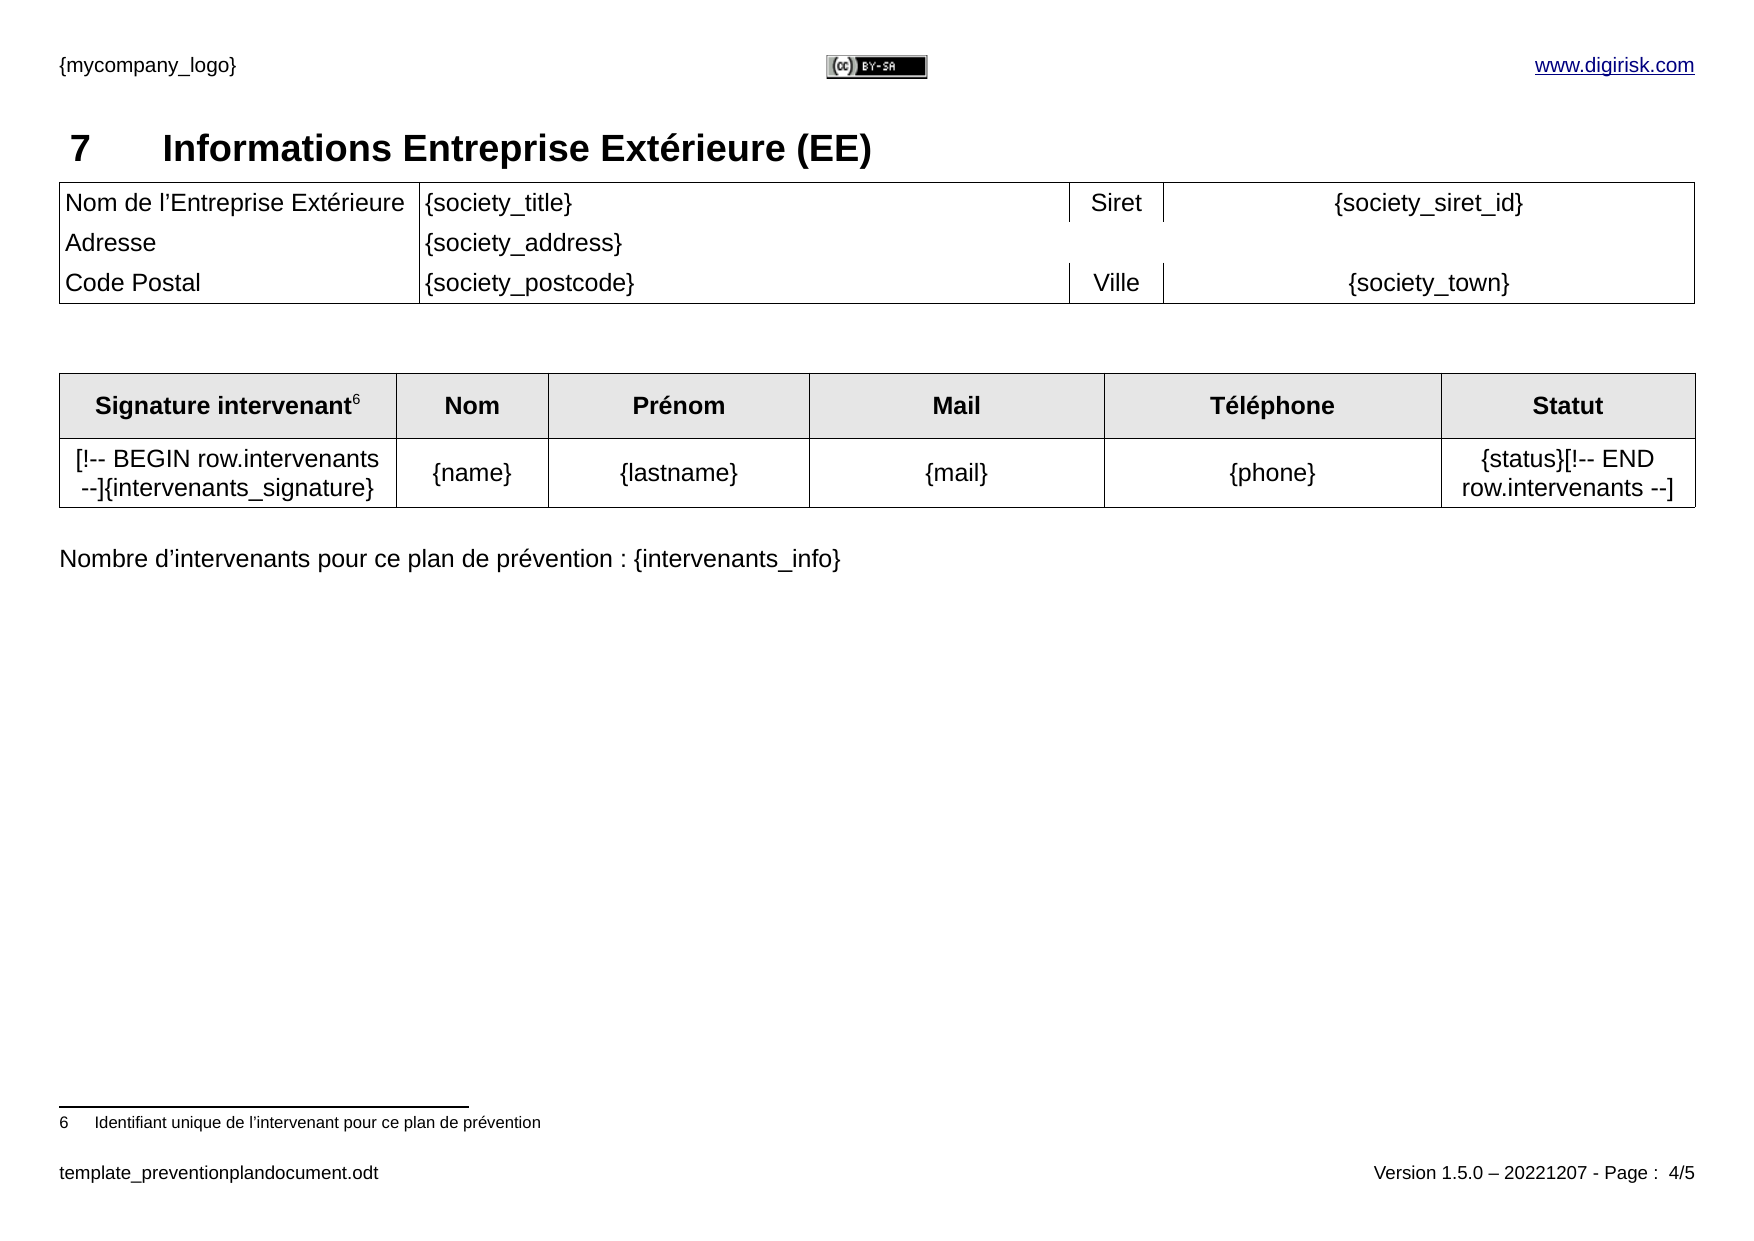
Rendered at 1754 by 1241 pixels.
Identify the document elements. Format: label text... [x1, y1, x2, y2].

table_header Prénom [549, 374, 809, 438]
table_header {society_title} [420, 183, 1069, 222]
picture [826, 55, 928, 79]
table_header Signature intervenant [60, 374, 396, 438]
table_cell {society_address} [420, 222, 1694, 262]
table_cell [!-- BEGIN row.intervenants --]{intervenants_signature} [60, 439, 396, 507]
table_header Nom [397, 374, 548, 438]
table_cell {name} [397, 439, 548, 507]
table_header Siret [1070, 183, 1163, 222]
table_cell Code Postal [60, 263, 419, 303]
subtitle Informations Entreprise Extérieure (EE) [59, 126, 1695, 169]
table_header Téléphone [1105, 374, 1441, 438]
table_cell {status}[!-- END row.intervenants --] [1442, 439, 1695, 507]
table_header Mail [810, 374, 1104, 438]
table_cell {society_town} [1164, 263, 1694, 303]
table_cell {mail} [810, 439, 1104, 507]
table_cell {lastname} [549, 439, 809, 507]
text Nombre d’intervenants pour ce plan de prévention : {intervenants_info} [59, 544, 1695, 573]
table_cell {society_postcode} [420, 263, 1069, 303]
table_cell {phone} [1105, 439, 1441, 507]
table_header Statut [1442, 374, 1695, 438]
table_header {society_siret_id} [1164, 183, 1694, 222]
table_header Nom de l’Entreprise Extérieure [60, 183, 419, 222]
table_cell Ville [1070, 263, 1163, 303]
table_cell Adresse [60, 222, 419, 262]
